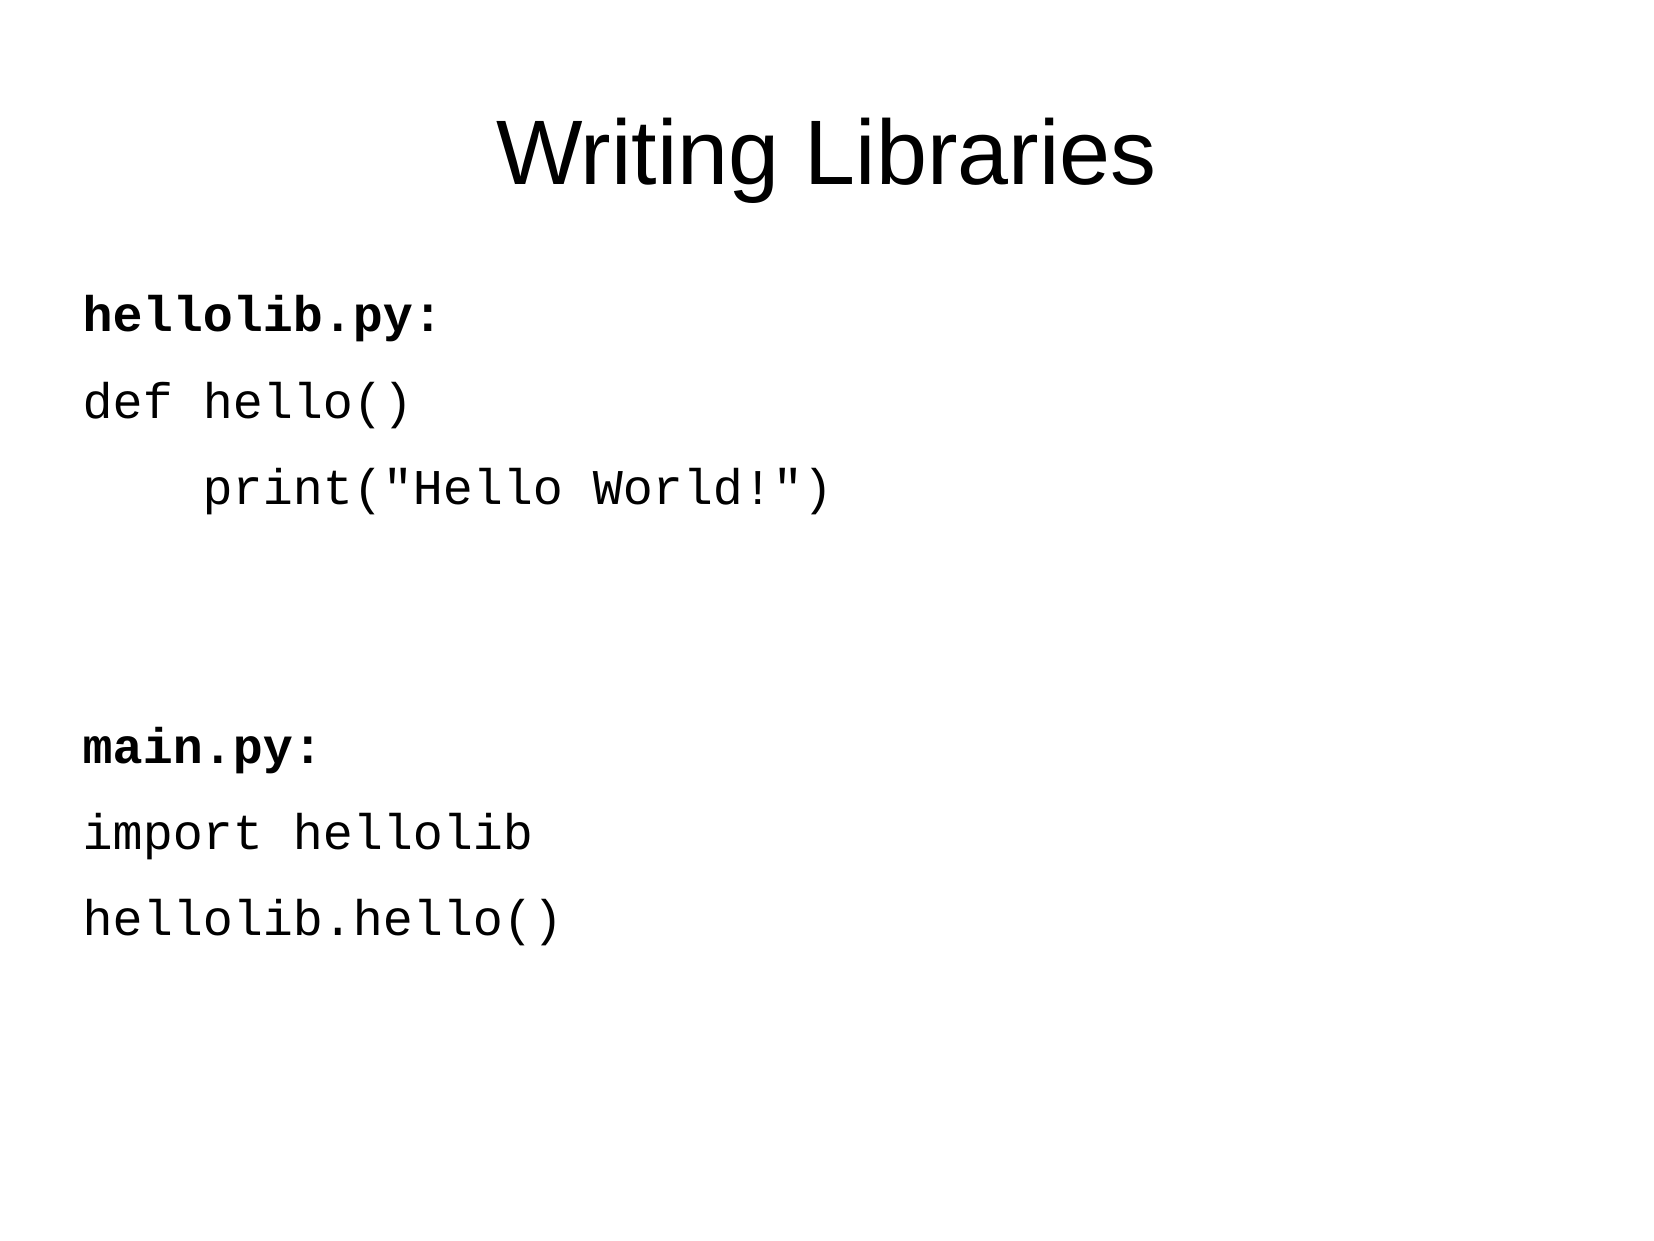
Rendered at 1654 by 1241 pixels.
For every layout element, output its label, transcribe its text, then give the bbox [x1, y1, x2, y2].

title Writing Libraries [82, 49, 1571, 257]
list hellolib.py: def hello() print("Hello World!") main.py: import hellolib hellolib.hello() [82, 290, 1571, 1109]
